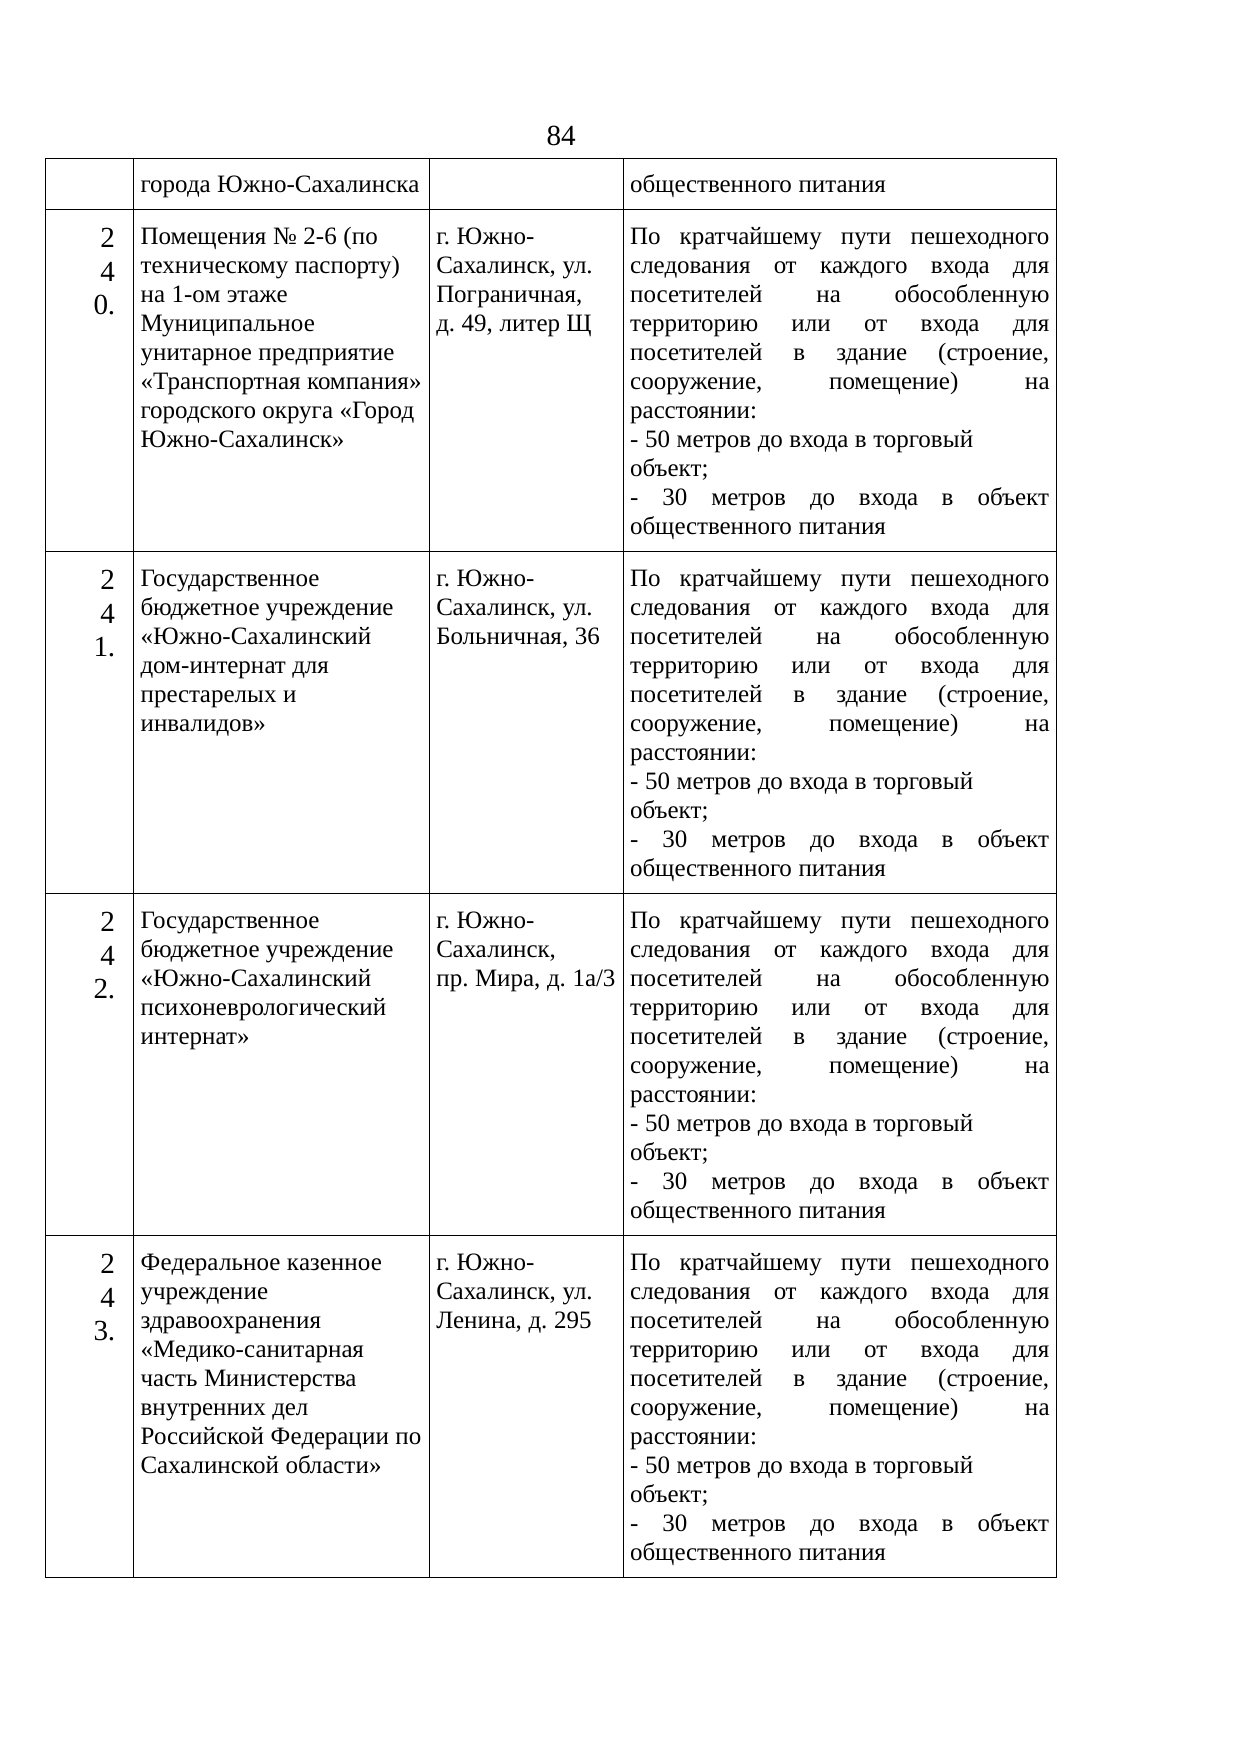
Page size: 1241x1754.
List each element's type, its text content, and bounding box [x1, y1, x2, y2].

table_cell г. Южно-Сахалинск, ул. Пограничная, д. 49, литер Щ [430, 210, 623, 551]
table_cell [46, 210, 133, 551]
table_cell По кратчайшему пути пешеходного следования от каждого входа для посетителей на обособленную территорию или от входа для посетителей в здание (строение, сооружение, помещение) на расстоянии: - 50 метров до входа в торговый объект; - 30 метров до входа в объект общественного питания [624, 894, 1056, 1235]
table_cell общественного питания [624, 159, 1056, 209]
table_cell Федеральное казенное учреждение здравоохранения «Медико-санитарная часть Министерства внутренних дел Российской Федерации по Сахалинской области» [134, 1236, 429, 1577]
table_cell По кратчайшему пути пешеходного следования от каждого входа для посетителей на обособленную территорию или от входа для посетителей в здание (строение, сооружение, помещение) на расстоянии: - 50 метров до входа в торговый объект; - 30 метров до входа в объект общественного питания [624, 1236, 1056, 1577]
table_cell Государственное бюджетное учреждение «Южно-Сахалинский дом-интернат для престарелых и инвалидов» [134, 552, 429, 893]
table_cell По кратчайшему пути пешеходного следования от каждого входа для посетителей на обособленную территорию или от входа для посетителей в здание (строение, сооружение, помещение) на расстоянии: - 50 метров до входа в торговый объект; - 30 метров до входа в объект общественного питания [624, 552, 1056, 893]
table_cell [46, 894, 133, 1235]
table_cell г. Южно-Сахалинск, пр. Мира, д. 1а/3 [430, 894, 623, 1235]
table_cell города Южно-Сахалинска [134, 159, 429, 209]
table_cell [46, 1236, 133, 1577]
table_cell г. Южно-Сахалинск, ул. Больничная, 36 [430, 552, 623, 893]
table_cell По кратчайшему пути пешеходного следования от каждого входа для посетителей на обособленную территорию или от входа для посетителей в здание (строение, сооружение, помещение) на расстоянии: - 50 метров до входа в торговый объект; - 30 метров до входа в объект общественного питания [624, 210, 1056, 551]
table_cell [46, 159, 133, 209]
table_cell [46, 552, 133, 893]
table_cell [430, 159, 623, 209]
table_cell г. Южно-Сахалинск, ул. Ленина, д. 295 [430, 1236, 623, 1577]
table_cell Помещения № 2-6 (по техническому паспорту) на 1-ом этаже Муниципальное унитарное предприятие «Транспортная компания» городского округа «Город Южно-Сахалинск» [134, 210, 429, 551]
table_cell Государственное бюджетное учреждение «Южно-Сахалинский психоневрологический интернат» [134, 894, 429, 1235]
